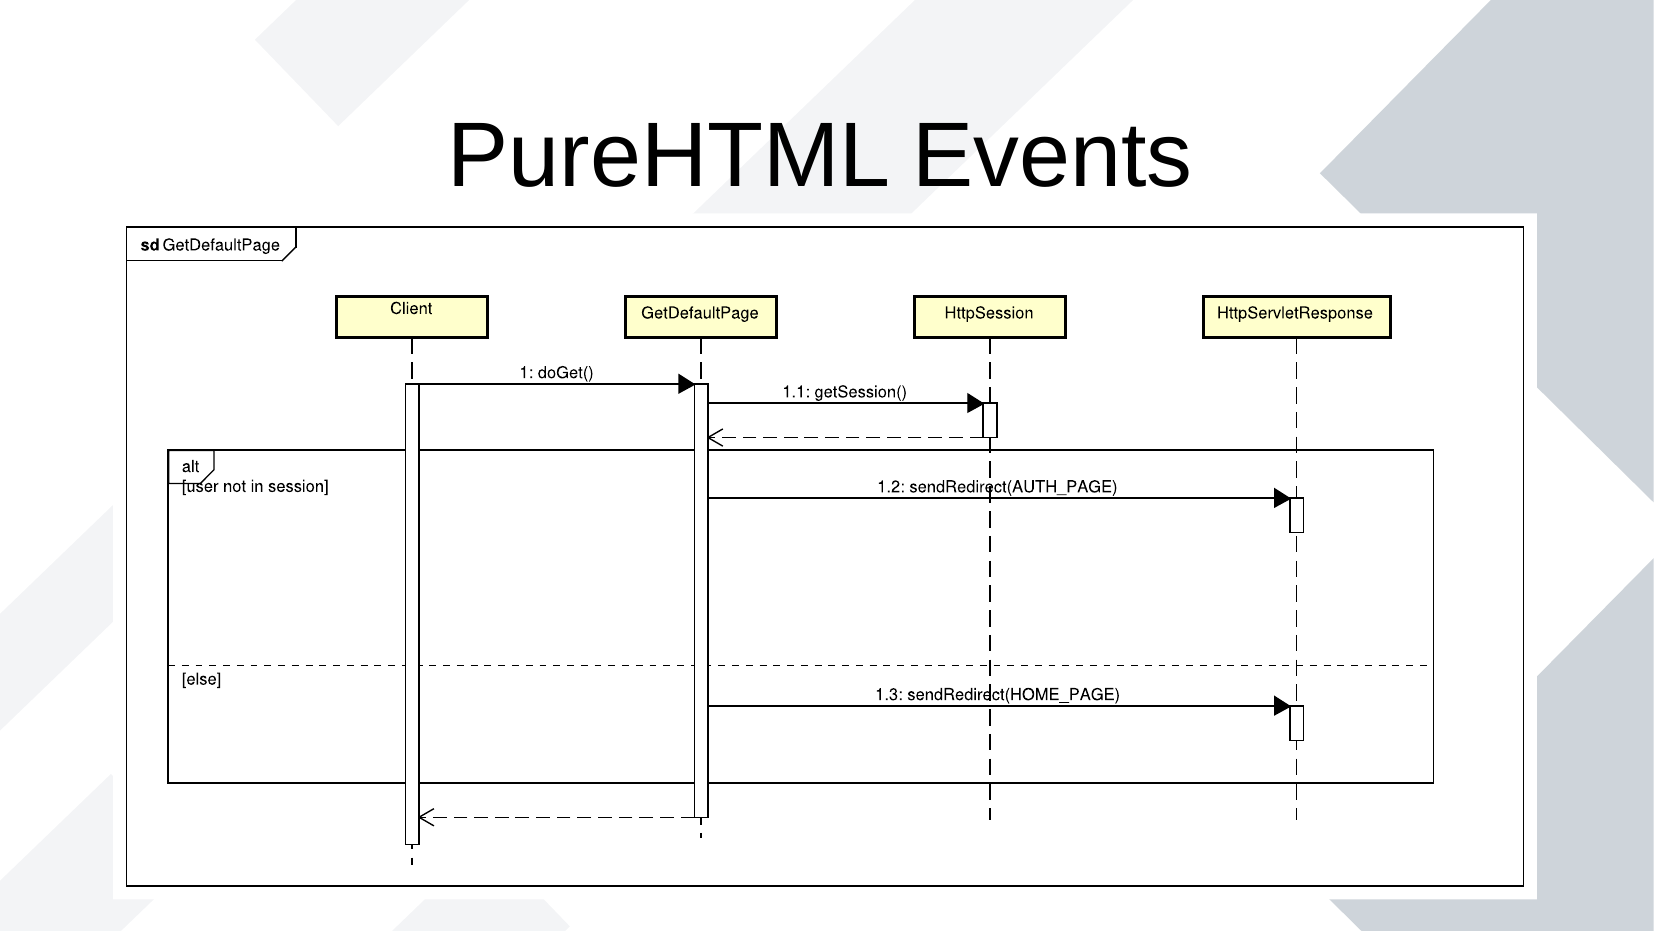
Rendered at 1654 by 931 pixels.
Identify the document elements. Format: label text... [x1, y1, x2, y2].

picture [112, 212, 1538, 901]
title PureHTML Events [76, 76, 1565, 233]
